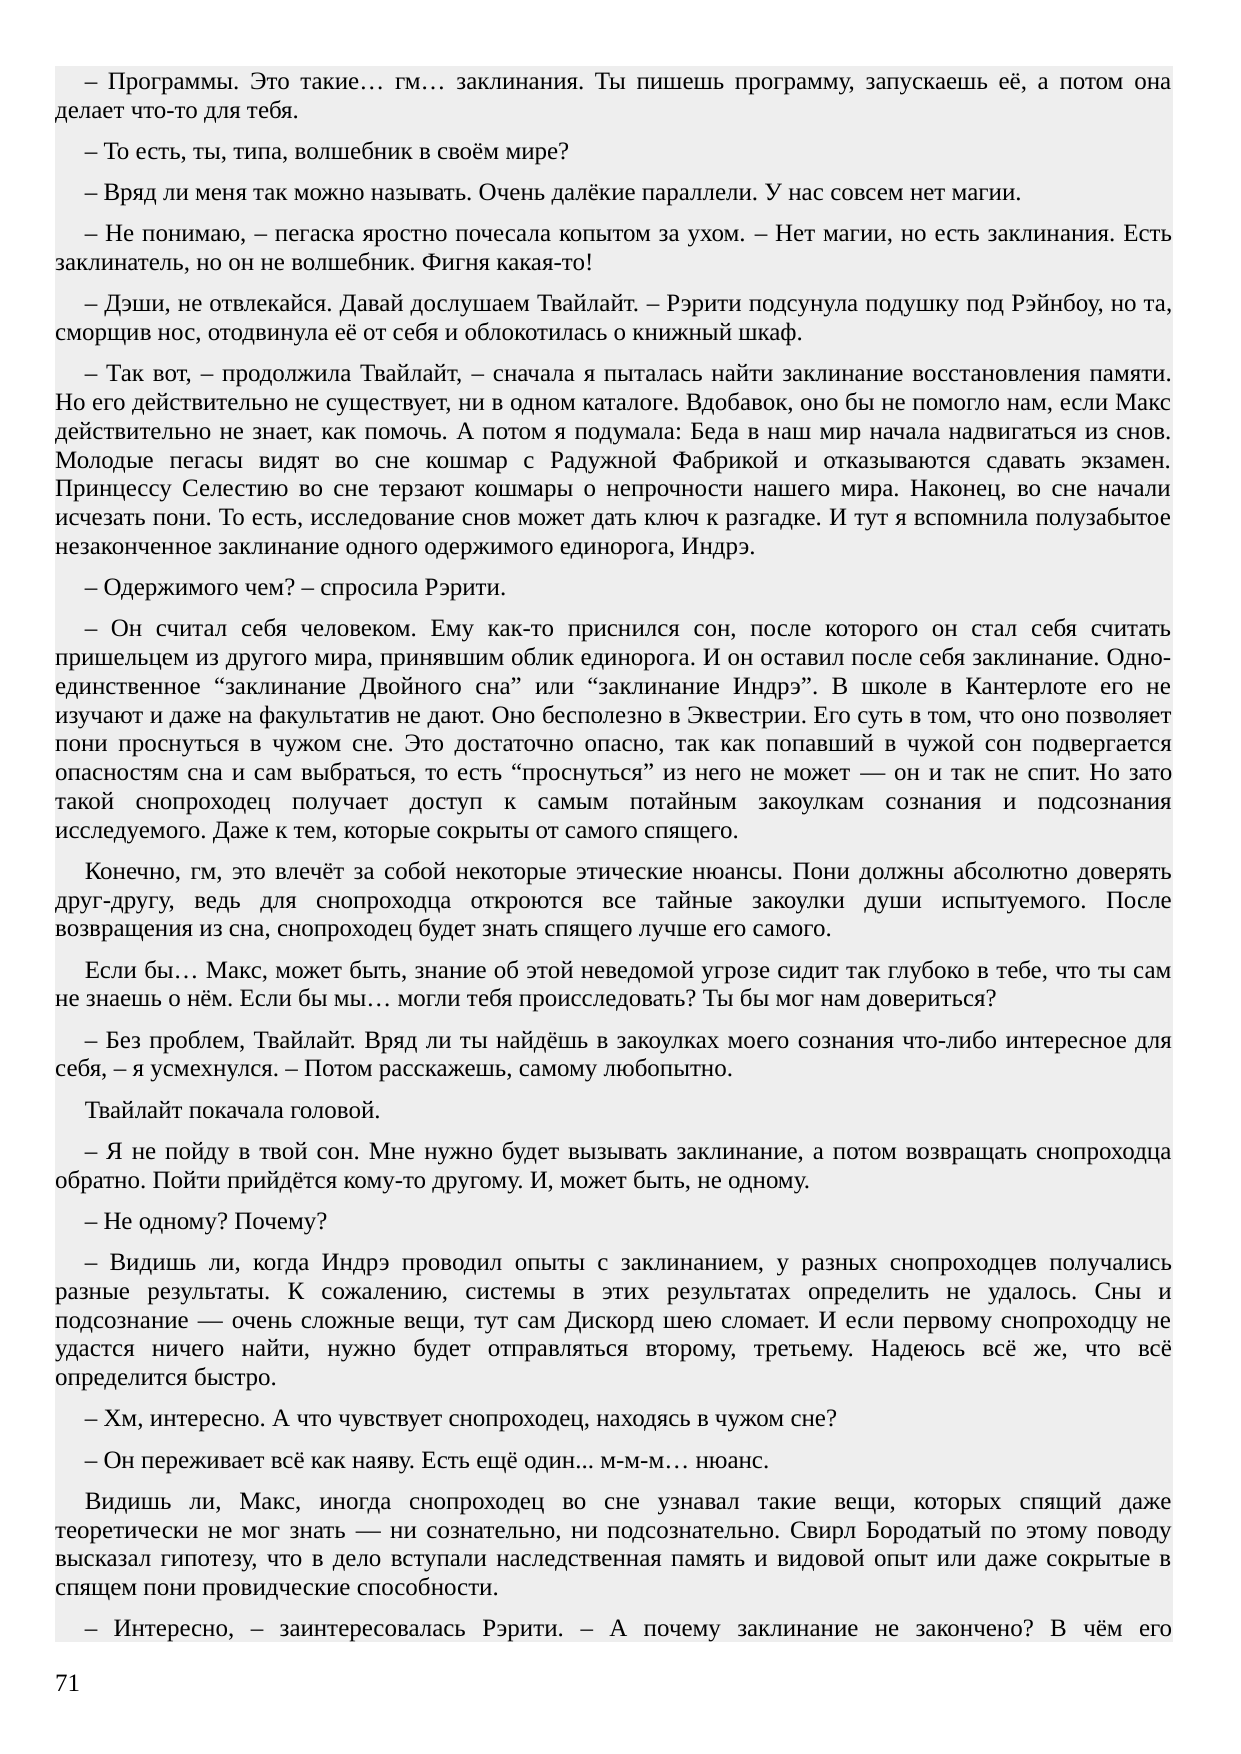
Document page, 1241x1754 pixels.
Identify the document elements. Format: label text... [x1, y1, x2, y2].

text – Интересно, – заинтересовалась Рэрити. – А почему заклинание не закончено? В чём его [55, 1613, 1173, 1642]
text Конечно, гм, это влечёт за собой некоторые этические нюансы. Пони должны абсолютно доверять друг-другу, ведь для снопроходца откроются все тайные закоулки души испытуемого. После возвращения из сна, снопроходец будет знать спящего лучше его самого. [55, 856, 1173, 942]
text – Не одному? Почему? [55, 1206, 1173, 1235]
text – То есть, ты, типа, волшебник в своём мире? [55, 136, 1173, 165]
text – Дэши, не отвлекайся. Давай дослушаем Твайлайт. – Рэрити подсунула подушку под Рэйнбоу, но та, сморщив нос, отодвинула её от себя и облокотилась о книжный шкаф. [55, 288, 1173, 346]
text – Без проблем, Твайлайт. Вряд ли ты найдёшь в закоулках моего сознания что-либо интересное для себя, – я усмехнулся. – Потом расскажешь, самому любопытно. [55, 1025, 1173, 1082]
text – Не понимаю, – пегаска яростно почесала копытом за ухом. – Нет магии, но есть заклинания. Есть заклинатель, но он не волшебник. Фигня какая-то! [55, 218, 1173, 276]
text – Программы. Это такие… гм… заклинания. Ты пишешь программу, запускаешь её, а потом она делает что-то для тебя. [55, 66, 1173, 123]
text – Одержимого чем? – спросила Рэрити. [55, 572, 1173, 601]
text Твайлайт покачала головой. [55, 1095, 1173, 1123]
text Видишь ли, Макс, иногда снопроходец во сне узнавал такие вещи, которых спящий даже теоретически не мог знать — ни сознательно, ни подсознательно. Свирл Бородатый по этому поводу высказал гипотезу, что в дело вступали наследственная память и видовой опыт или даже сокрытые в спящем пони провидческие способности. [55, 1486, 1173, 1601]
text – Хм, интересно. А что чувствует снопроходец, находясь в чужом сне? [55, 1403, 1173, 1432]
text – Вряд ли меня так можно называть. Очень далёкие параллели. У нас совсем нет магии. [55, 177, 1173, 206]
text – Он считал себя человеком. Ему как-то приснился сон, после которого он стал себя считать пришельцем из другого мира, принявшим облик единорога. И он оставил после себя заклинание. Одно-единственное “заклинание Двойного сна” или “заклинание Индрэ”. В школе в Кантерлоте его не изучают и даже на факультатив не дают. Оно бесполезно в Эквестрии. Его суть в том, что оно позволяет пони проснуться в чужом сне. Это достаточно опасно, так как попавший в чужой сон подвергается опасностям сна и сам выбраться, то есть “проснуться” из него не может — он и так не спит. Но зато такой снопроходец получает доступ к самым потайным закоулкам сознания и подсознания исследуемого. Даже к тем, которые сокрыты от самого спящего. [55, 613, 1173, 843]
text – Он переживает всё как наяву. Есть ещё один... м-м-м… нюанс. [55, 1445, 1173, 1473]
text – Видишь ли, когда Индрэ проводил опыты с заклинанием, у разных снопроходцев получались разные результаты. К сожалению, системы в этих результатах определить не удалось. Сны и подсознание — очень сложные вещи, тут сам Дискорд шею сломает. И если первому снопроходцу не удастся ничего найти, нужно будет отправляться второму, третьему. Надеюсь всё же, что всё определится быстро. [55, 1247, 1173, 1391]
text – Я не пойду в твой сон. Мне нужно будет вызывать заклинание, а потом возвращать снопроходца обратно. Пойти прийдётся кому-то другому. И, может быть, не одному. [55, 1136, 1173, 1193]
text – Так вот, – продолжила Твайлайт, – сначала я пыталась найти заклинание восстановления памяти. Но его действительно не существует, ни в одном каталоге. Вдобавок, оно бы не помогло нам, если Макс действительно не знает, как помочь. А потом я подумала: Беда в наш мир начала надвигаться из снов. Молодые пегасы видят во сне кошмар с Радужной Фабрикой и отказываются сдавать экзамен. Принцессу Селестию во сне терзают кошмары о непрочности нашего мира. Наконец, во сне начали исчезать пони. То есть, исследование снов может дать ключ к разгадке. И тут я вспомнила полузабытое незаконченное заклинание одного одержимого единорога, Индрэ. [55, 358, 1173, 560]
text Если бы… Макс, может быть, знание об этой неведомой угрозе сидит так глубоко в тебе, что ты сам не знаешь о нём. Если бы мы… могли тебя происследовать? Ты бы мог нам довериться? [55, 955, 1173, 1012]
